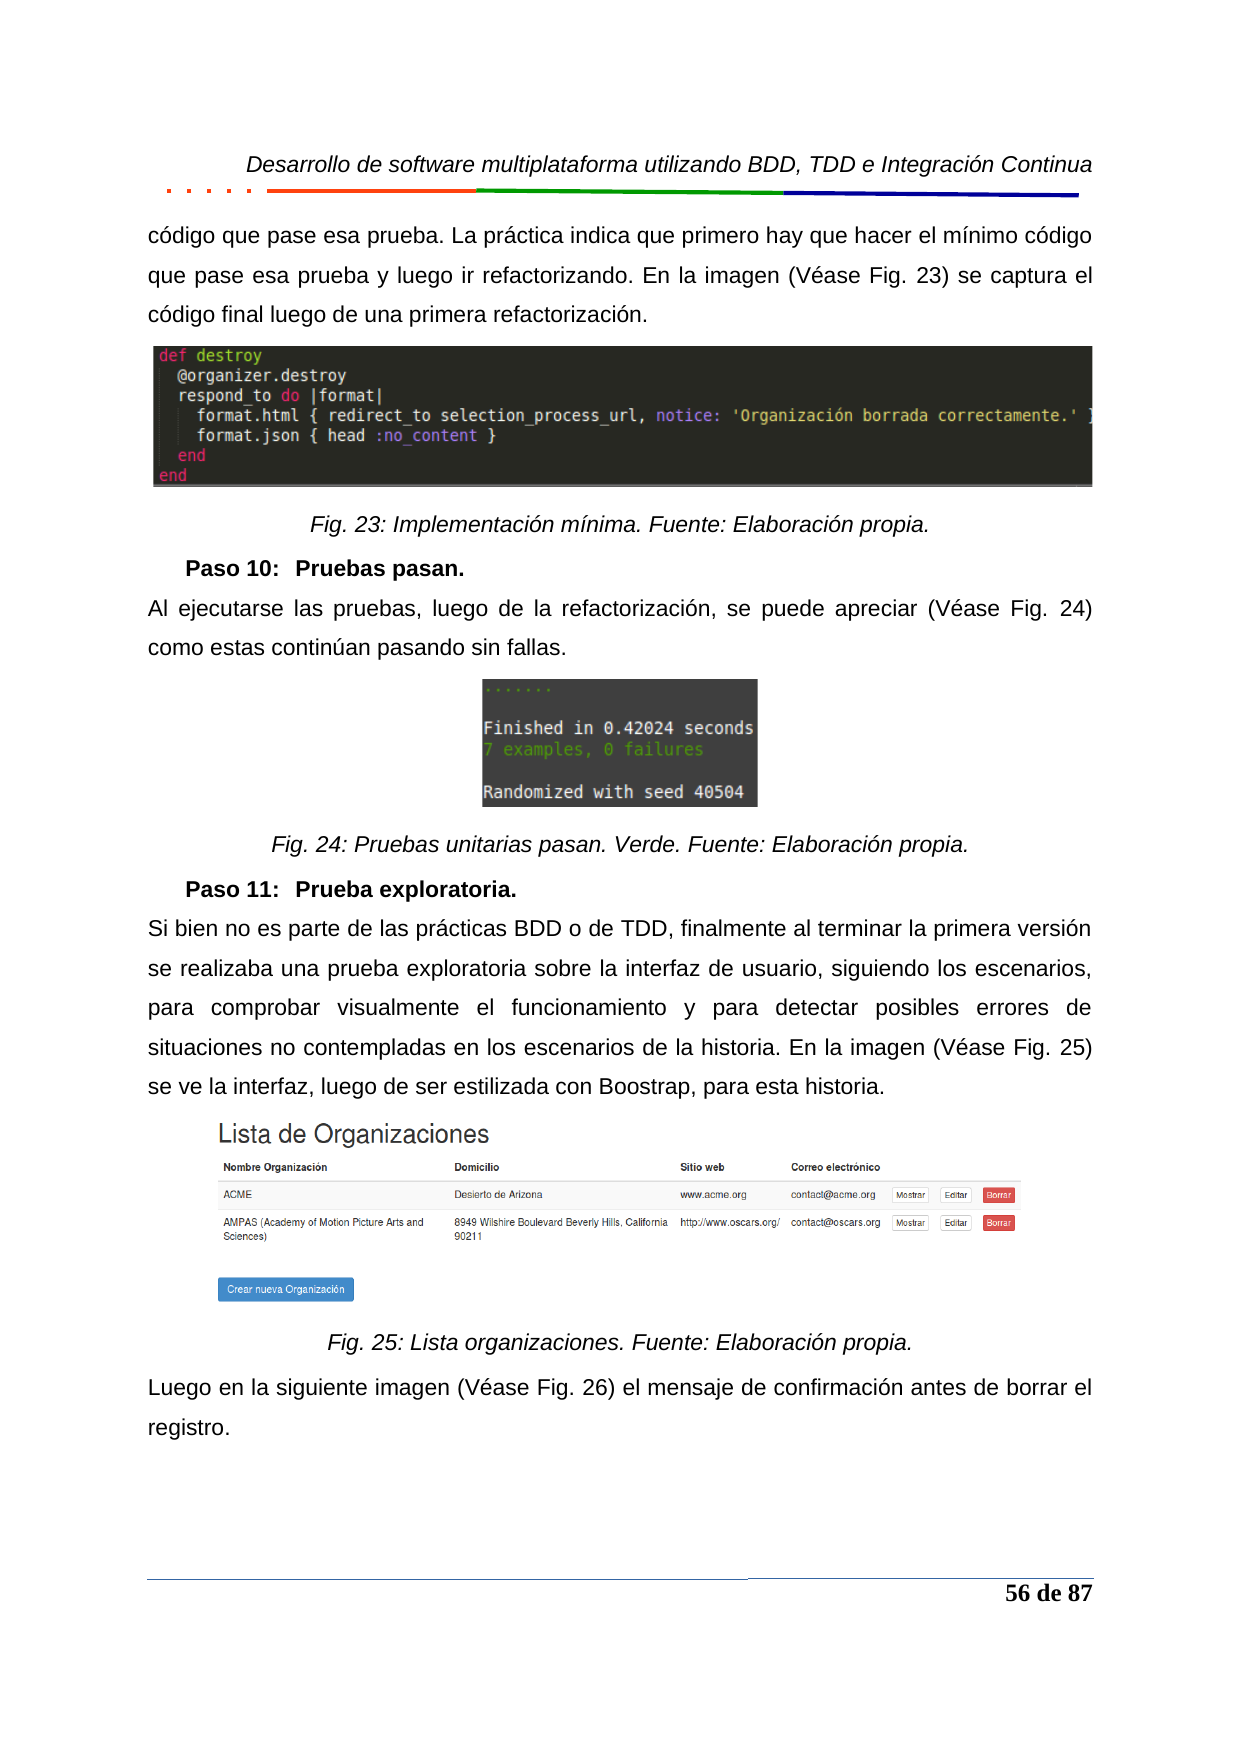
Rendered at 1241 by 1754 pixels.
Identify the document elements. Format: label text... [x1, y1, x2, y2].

list Prueba exploratoria. [185, 876, 1093, 902]
table_header [148, 341, 1093, 492]
text código que pase esa prueba. La práctica indica que primero hay que hacer el mínimo código que pase esa prueba y luego ir refactorizando. En la imagen (Véase Fig. 23) se captura el código final luego de una primera refactorización. [148, 222, 1093, 327]
table_cell Fig. 24: Pruebas unitarias pasan. Verde. Fuente: Elaboración propia. [148, 813, 1093, 876]
table_header [148, 1113, 1093, 1311]
picture [153, 346, 1093, 487]
text Luego en la siguiente imagen (Véase Fig. 26) el mensaje de confirmación antes de borrar el registro. [148, 1374, 1093, 1440]
text Al ejecutarse las pruebas, luego de la refactorización, se puede apreciar (Véase Fig. 24) como estas continúan pasando sin fallas. [148, 595, 1093, 661]
table_header [148, 674, 1093, 813]
list Pruebas pasan. [185, 555, 1093, 582]
picture [482, 679, 758, 807]
table_cell Fig. 25: Lista organizaciones. Fuente: Elaboración propia. [148, 1311, 1093, 1374]
picture [214, 1118, 1026, 1306]
table_cell Fig. 23: Implementación mínima. Fuente: Elaboración propia. [148, 493, 1093, 555]
text Si bien no es parte de las prácticas BDD o de TDD, finalmente al terminar la primera versión se realizaba una prueba exploratoria sobre la interfaz de usuario, siguiendo los escenarios, para comprobar visualmente el funcionamiento y para detectar posibles errores de situaciones no contempladas en los escenarios de la historia. En la imagen (Véase Fig. 25) se ve la interfaz, luego de ser estilizada con Boostrap, para esta historia. [148, 915, 1093, 1099]
